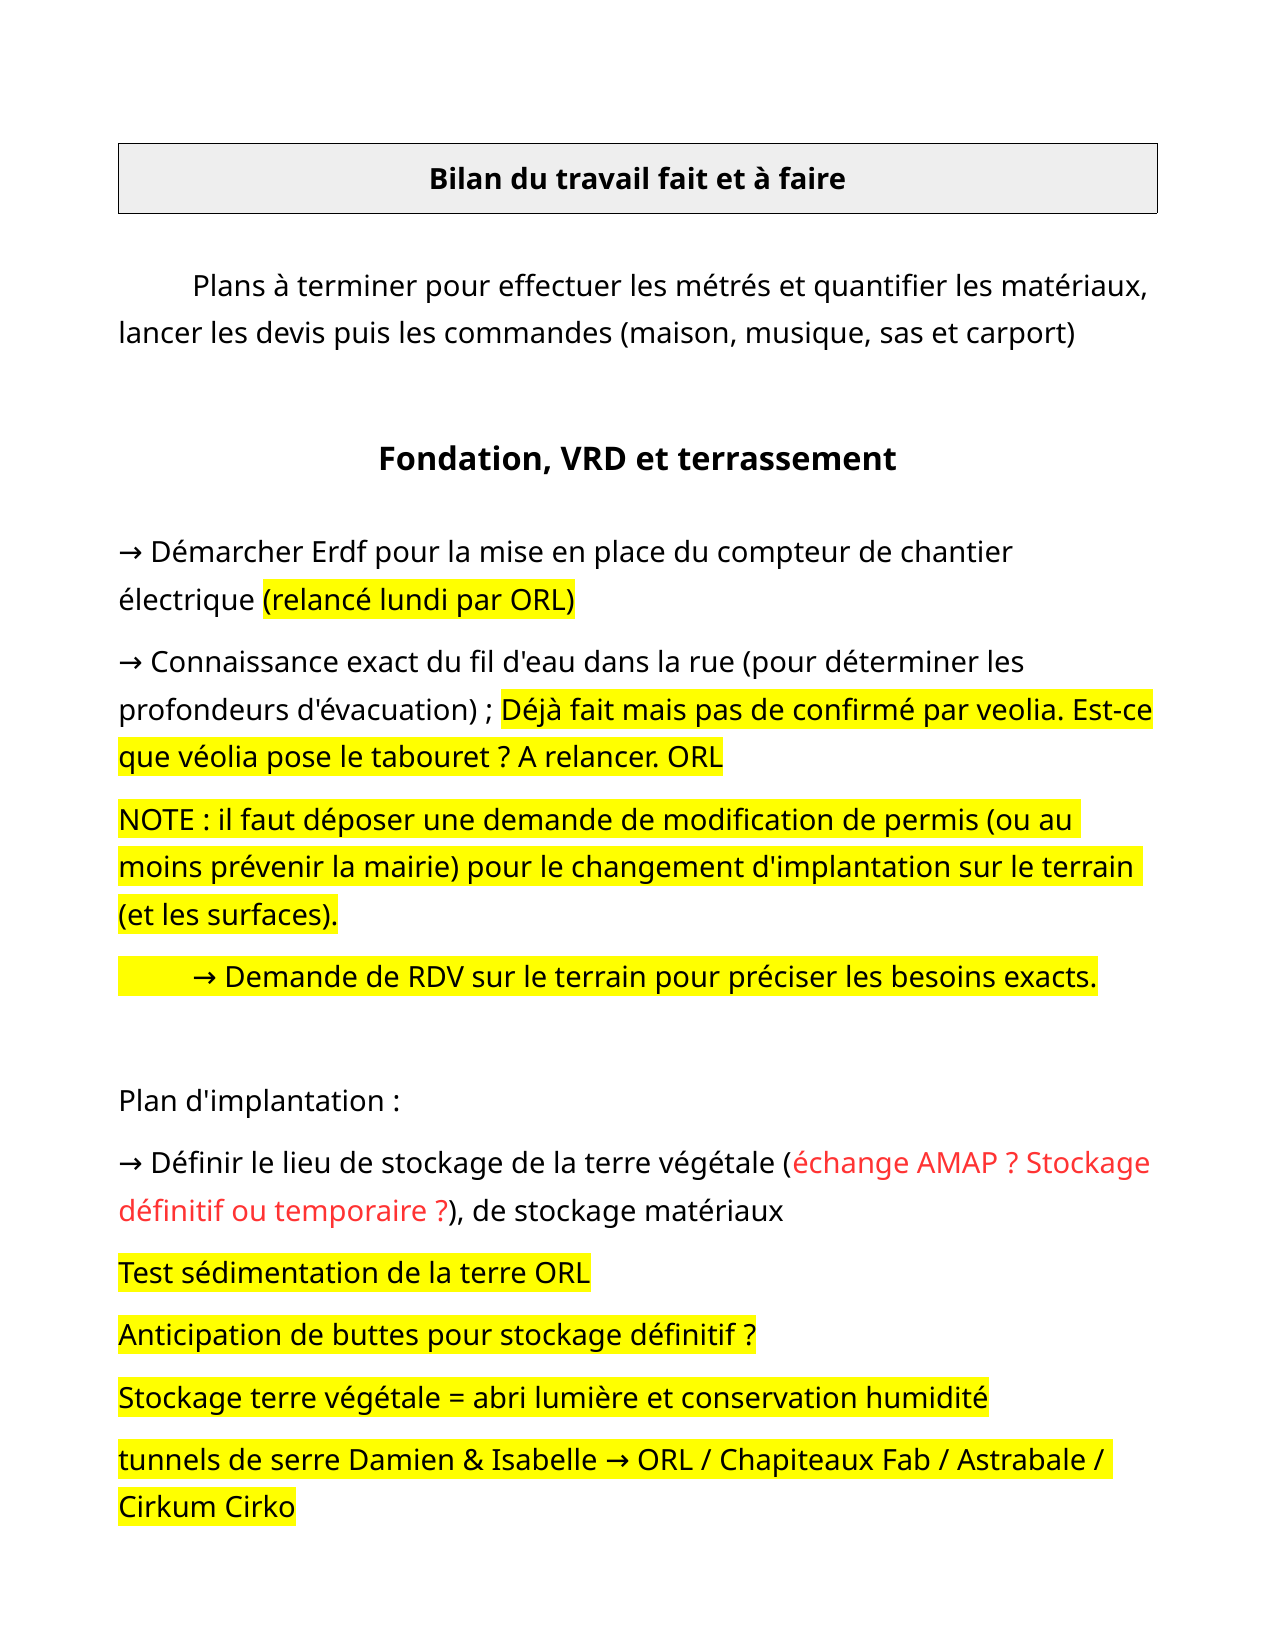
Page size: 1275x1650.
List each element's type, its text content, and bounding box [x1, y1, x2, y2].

text Plans à terminer pour effectuer les métrés et quantifier les matériaux, lancer les devis puis les commandes (maison, musique, sas et carport) [118, 265, 1157, 352]
text → Demande de RDV sur le terrain pour préciser les besoins exacts. [118, 956, 1157, 996]
text Plan d'implantation : [118, 1081, 1157, 1120]
text Anticipation de buttes pour stockage définitif ? [118, 1315, 1157, 1354]
text tunnels de serre Damien & Isabelle → ORL / Chapiteaux Fab / Astrabale / Cirkum Cirko [118, 1439, 1157, 1526]
subtitle Bilan du travail fait et à faire [119, 144, 1157, 213]
text NOTE : il faut déposer une demande de modification de permis (ou au moins prévenir la mairie) pour le changement d'implantation sur le terrain (et les surfaces). [118, 799, 1157, 934]
text → Connaissance exact du fil d'eau dans la rue (pour déterminer les profondeurs d'évacuation) ; Déjà fait mais pas de confirmé par veolia. Est-ce que véolia pose le tabouret ? A relancer. ORL [118, 641, 1157, 776]
text → Démarcher Erdf pour la mise en place du compteur de chantier électrique (relancé lundi par ORL) [118, 532, 1157, 619]
subtitle Fondation, VRD et terrassement [118, 435, 1157, 479]
text Test sédimentation de la terre ORL [118, 1252, 1157, 1292]
text Stockage terre végétale = abri lumière et conservation humidité [118, 1377, 1157, 1417]
text → Définir le lieu de stockage de la terre végétale (échange AMAP ? Stockage définitif ou temporaire ?), de stockage matériaux [118, 1143, 1157, 1230]
